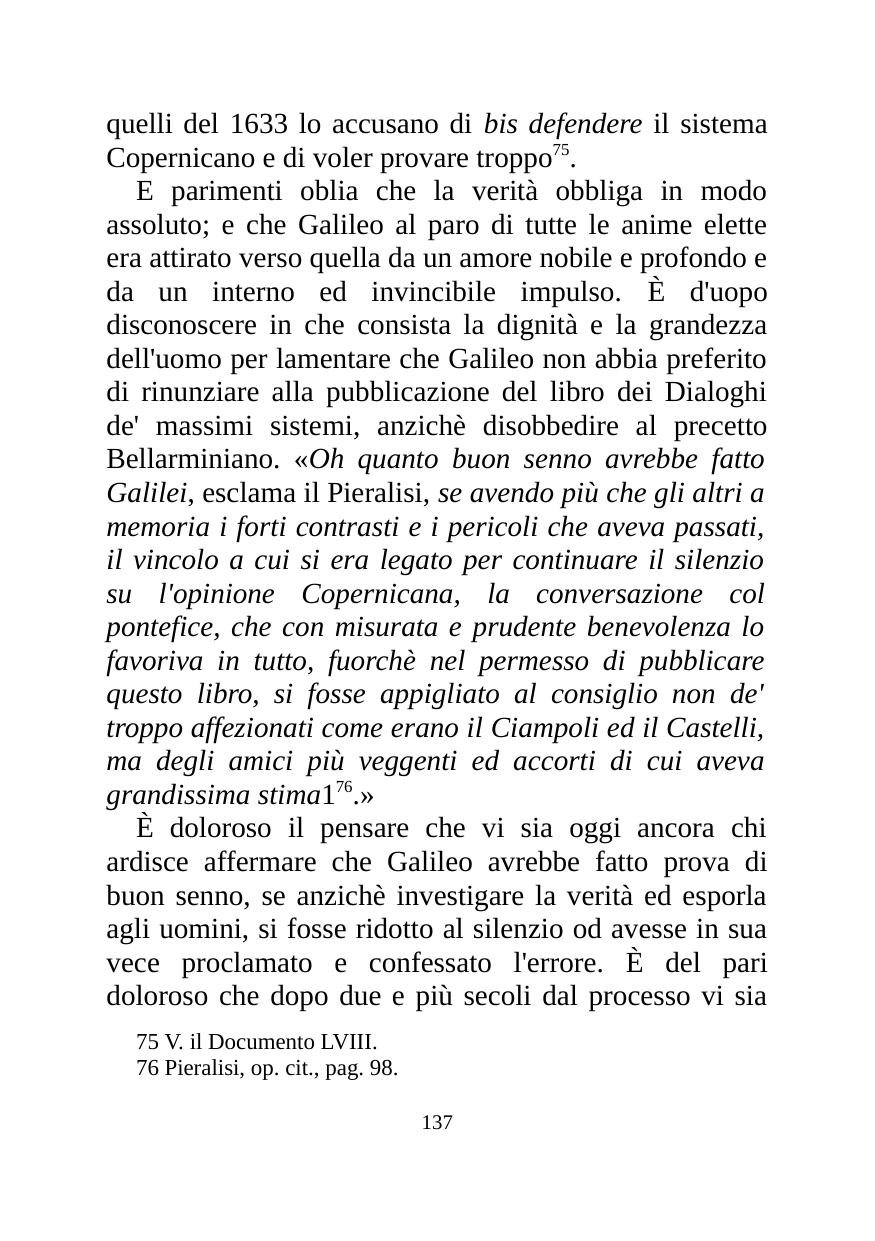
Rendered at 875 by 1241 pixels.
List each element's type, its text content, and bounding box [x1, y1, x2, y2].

text È doloroso il pensare che vi sia oggi ancora chi ardisce affermare che Galileo avrebbe fatto prova di buon senno, se anzichè investigare la verità ed esporla agli uomini, si fosse ridotto al silenzio od avesse in sua vece proclamato e confessato l'errore. È del pari doloroso che dopo due e più secoli dal processo vi sia [106, 811, 768, 1012]
text quelli del 1633 lo accusano di bis defendere il sistema Copernicano e di voler provare troppo. [106, 106, 768, 173]
text E parimenti oblia che la verità obbliga in modo assoluto; e che Galileo al paro di tutte le anime elette era attirato verso quella da un amore nobile e profondo e da un interno ed invincibile impulso. È d'uopo disconoscere in che consista la dignità e la grandezza dell'uomo per lamentare che Galileo non abbia preferito di rinunziare alla pubblicazione del libro dei Dialoghi de' massimi sistemi, anzichè disobbedire al precetto Bellarminiano. «Oh quanto buon senno avrebbe fatto Galilei, esclama il Pieralisi, se avendo più che gli altri a memoria i forti contrasti e i pericoli che aveva passati, il vincolo a cui si era legato per continuare il silenzio su l'opinione Copernicana, la conversazione col pontefice, che con misurata e prudente benevolenza lo favoriva in tutto, fuorchè nel permesso di pubblicare questo libro, si fosse appigliato al consiglio non de' troppo affezionati come erano il Ciampoli ed il Castelli, ma degli amici più veggenti ed accorti di cui aveva grandissima stima1.» [106, 173, 768, 811]
text Pieralisi, op. cit., pag. 98. [106, 1054, 768, 1080]
text V. il Documento LVIII. [106, 1028, 768, 1054]
